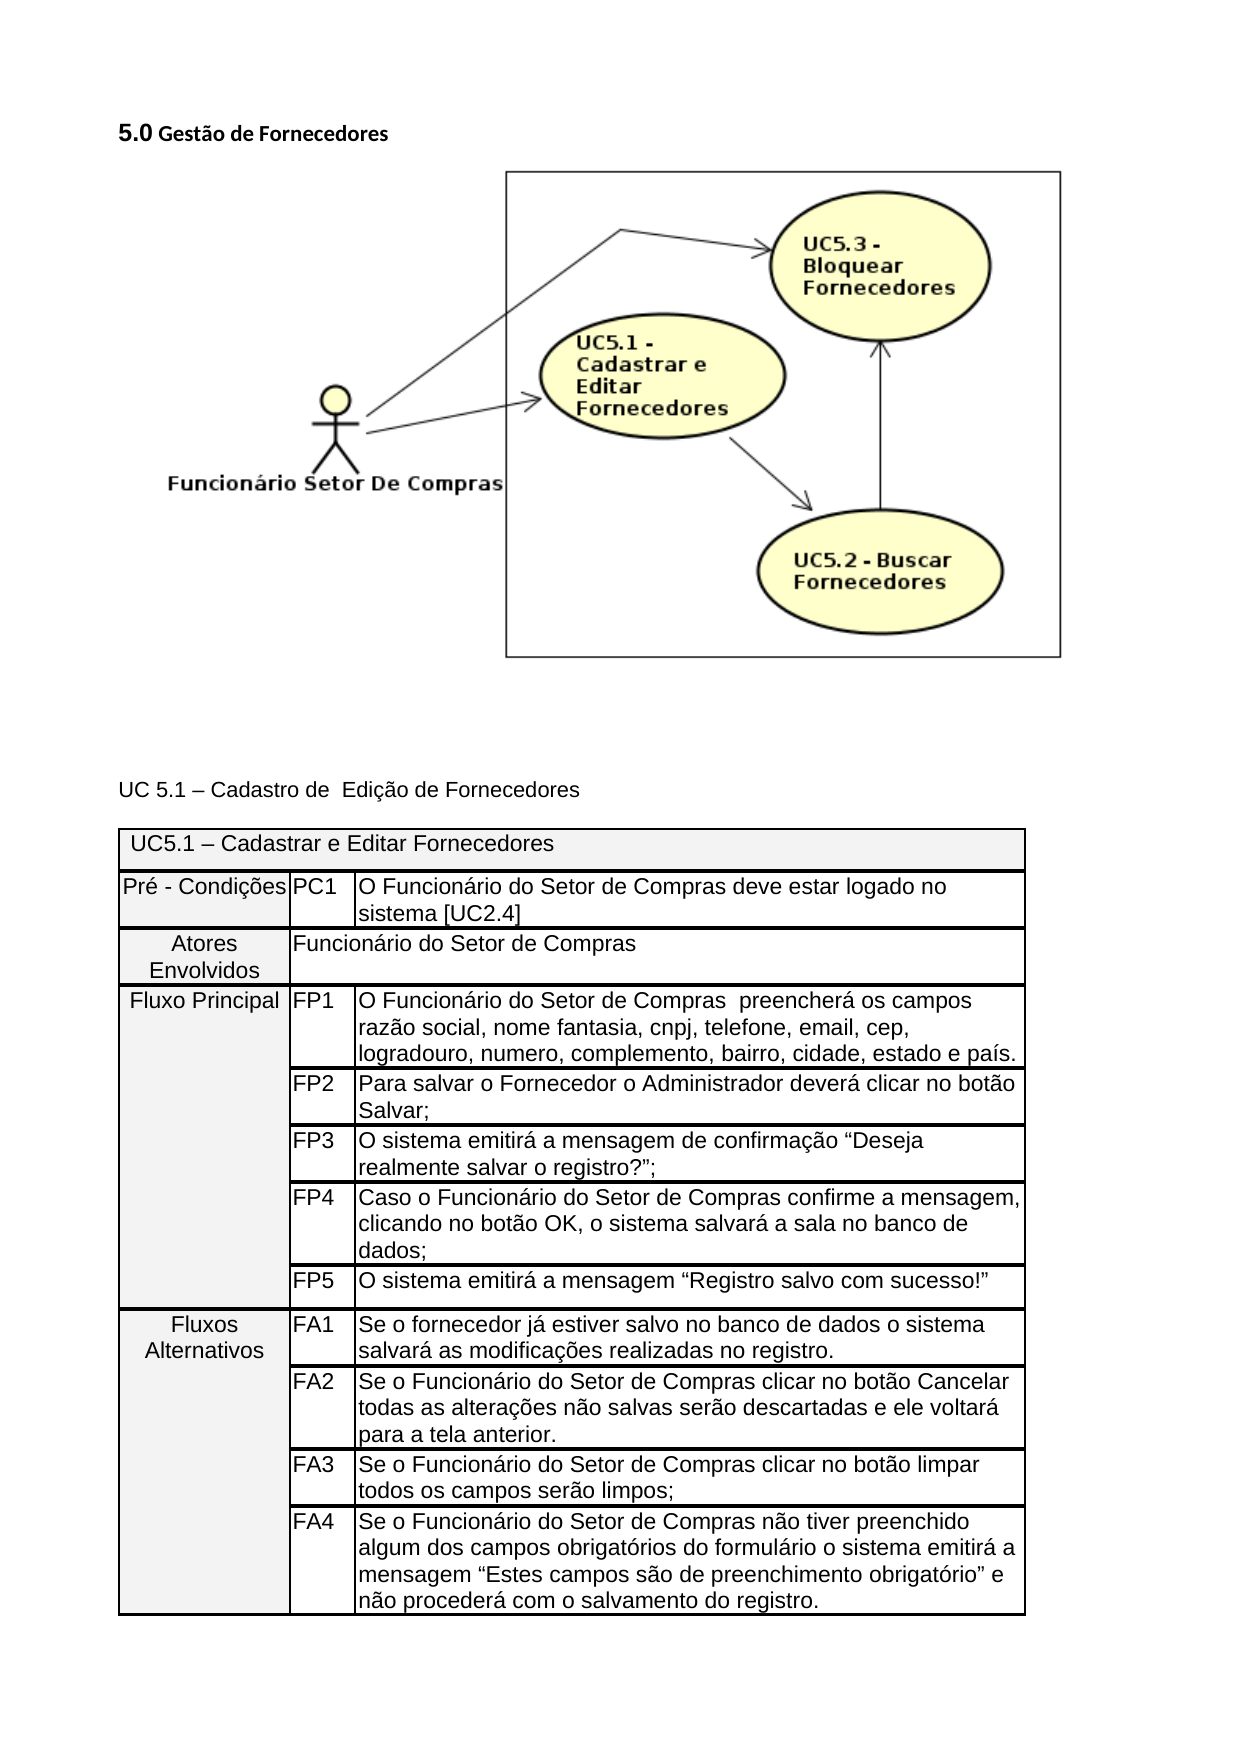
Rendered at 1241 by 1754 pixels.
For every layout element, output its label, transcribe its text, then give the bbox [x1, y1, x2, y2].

table_cell Para salvar o Fornecedor o Administrador deverá clicar no botão Salvar; [356, 1070, 1024, 1123]
table_cell O Funcionário do Setor de Compras deve estar logado no sistema [UC2.4] [356, 873, 1024, 926]
table_cell Caso o Funcionário do Setor de Compras confirme a mensagem, clicando no botão OK, o sistema salvará a sala no banco de dados; [356, 1184, 1024, 1263]
table_cell FP4 [291, 1184, 354, 1263]
table_cell Se o Funcionário do Setor de Compras clicar no botão Cancelar todas as alterações não salvas serão descartadas e ele voltará para a tela anterior. [356, 1368, 1024, 1447]
text 5.0 Gestão de Fornecedores [118, 118, 1122, 147]
table_cell O sistema emitirá a mensagem “Registro salvo com sucesso!” [356, 1267, 1024, 1307]
table_cell FP2 [291, 1070, 354, 1123]
table_header UC5.1 – Cadastrar e Editar Fornecedores [120, 830, 1024, 869]
table_cell FP3 [291, 1127, 354, 1180]
table_cell Se o fornecedor já estiver salvo no banco de dados o sistema salvará as modificações realizadas no registro. [356, 1311, 1024, 1364]
table_cell FP1 [291, 987, 354, 1066]
table_cell FA2 [291, 1368, 354, 1447]
text UC 5.1 – Cadastro de Edição de Fornecedores [118, 777, 1122, 802]
table_cell Fluxo Principal [120, 987, 289, 1307]
table_cell O sistema emitirá a mensagem de confirmação “Deseja realmente salvar o registro?”; [356, 1127, 1024, 1180]
table_cell Fluxos Alternativos [120, 1311, 289, 1613]
table_cell Se o Funcionário do Setor de Compras clicar no botão limpar todos os campos serão limpos; [356, 1451, 1024, 1504]
table_cell FP5 [291, 1267, 354, 1307]
table_cell Pré - Condições [120, 873, 289, 926]
picture [152, 151, 1088, 691]
table_cell FA3 [291, 1451, 354, 1504]
table_cell Funcionário do Setor de Compras [291, 930, 1024, 983]
table_cell FA4 [291, 1508, 354, 1613]
table_cell FA1 [291, 1311, 354, 1364]
table_cell Se o Funcionário do Setor de Compras não tiver preenchido algum dos campos obrigatórios do formulário o sistema emitirá a mensagem “Estes campos são de preenchimento obrigatório” e não procederá com o salvamento do registro. [356, 1508, 1024, 1613]
table_cell PC1 [291, 873, 354, 926]
table_cell Atores Envolvidos [120, 930, 289, 983]
table_cell O Funcionário do Setor de Compras preencherá os campos razão social, nome fantasia, cnpj, telefone, email, cep, logradouro, numero, complemento, bairro, cidade, estado e país. [356, 987, 1024, 1066]
